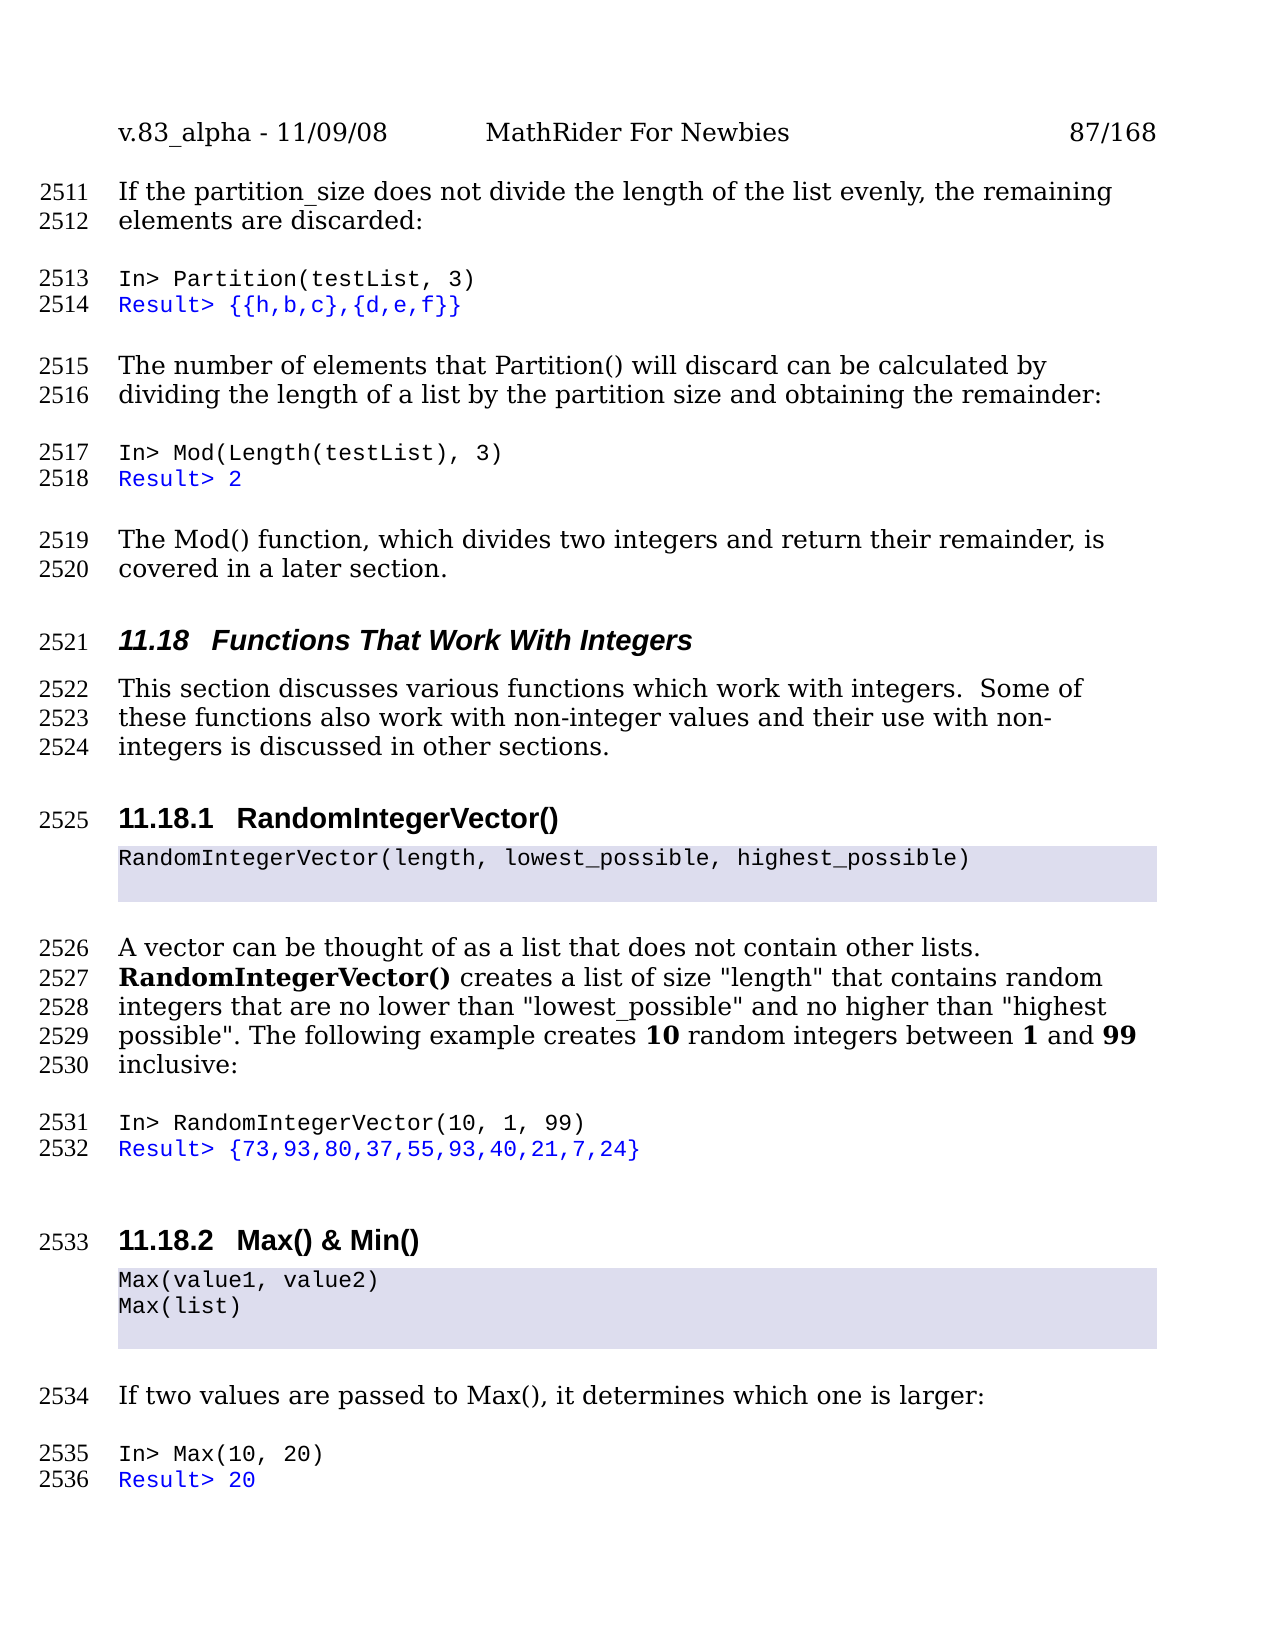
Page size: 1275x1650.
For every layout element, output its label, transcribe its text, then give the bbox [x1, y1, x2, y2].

subtitle RandomIntegerVector() [118, 801, 1157, 834]
text In> RandomIntegerVector(10, 1, 99) [118, 1112, 1157, 1138]
table_header Max(value1, value2) Max(list) [118, 1268, 1157, 1349]
text The number of elements that Partition() will discard can be calculated by dividing the length of a list by the partition size and obtaining the remainder: [118, 351, 1157, 409]
text In> Partition(testList, 3) [118, 267, 1157, 293]
text In> Mod(Length(testList), 3) [118, 441, 1157, 467]
table_header RandomIntegerVector(length, lowest_possible, highest_possible) [118, 846, 1157, 902]
text In> Max(10, 20) [118, 1443, 1157, 1468]
text The Mod() function, which divides two integers and return their remainder, is covered in a later section. [118, 525, 1157, 583]
text If two values are passed to Max(), it determines which one is larger: [118, 1381, 1157, 1411]
subtitle Max() & Min() [118, 1223, 1157, 1256]
text Result> {{h,b,c},{d,e,f}} [118, 293, 1157, 319]
text Result> {73,93,80,37,55,93,40,21,7,24} [118, 1138, 1157, 1164]
text This section discusses various functions which work with integers. Some of these functions also work with non-integer values and their use with non-integers is discussed in other sections. [118, 674, 1157, 762]
text If the partition_size does not divide the length of the list evenly, the remaining elements are discarded: [118, 177, 1157, 235]
text Result> 2 [118, 467, 1157, 493]
text Result> 20 [118, 1468, 1157, 1494]
text A vector can be thought of as a list that does not contain other lists. RandomIntegerVector() creates a list of size "length" that contains random integers that are no lower than "lowest_possible" and no higher than "highest possible". The following example creates 10 random integers between 1 and 99 inclusive: [118, 933, 1157, 1080]
subtitle Functions That Work With Integers [118, 622, 1157, 656]
